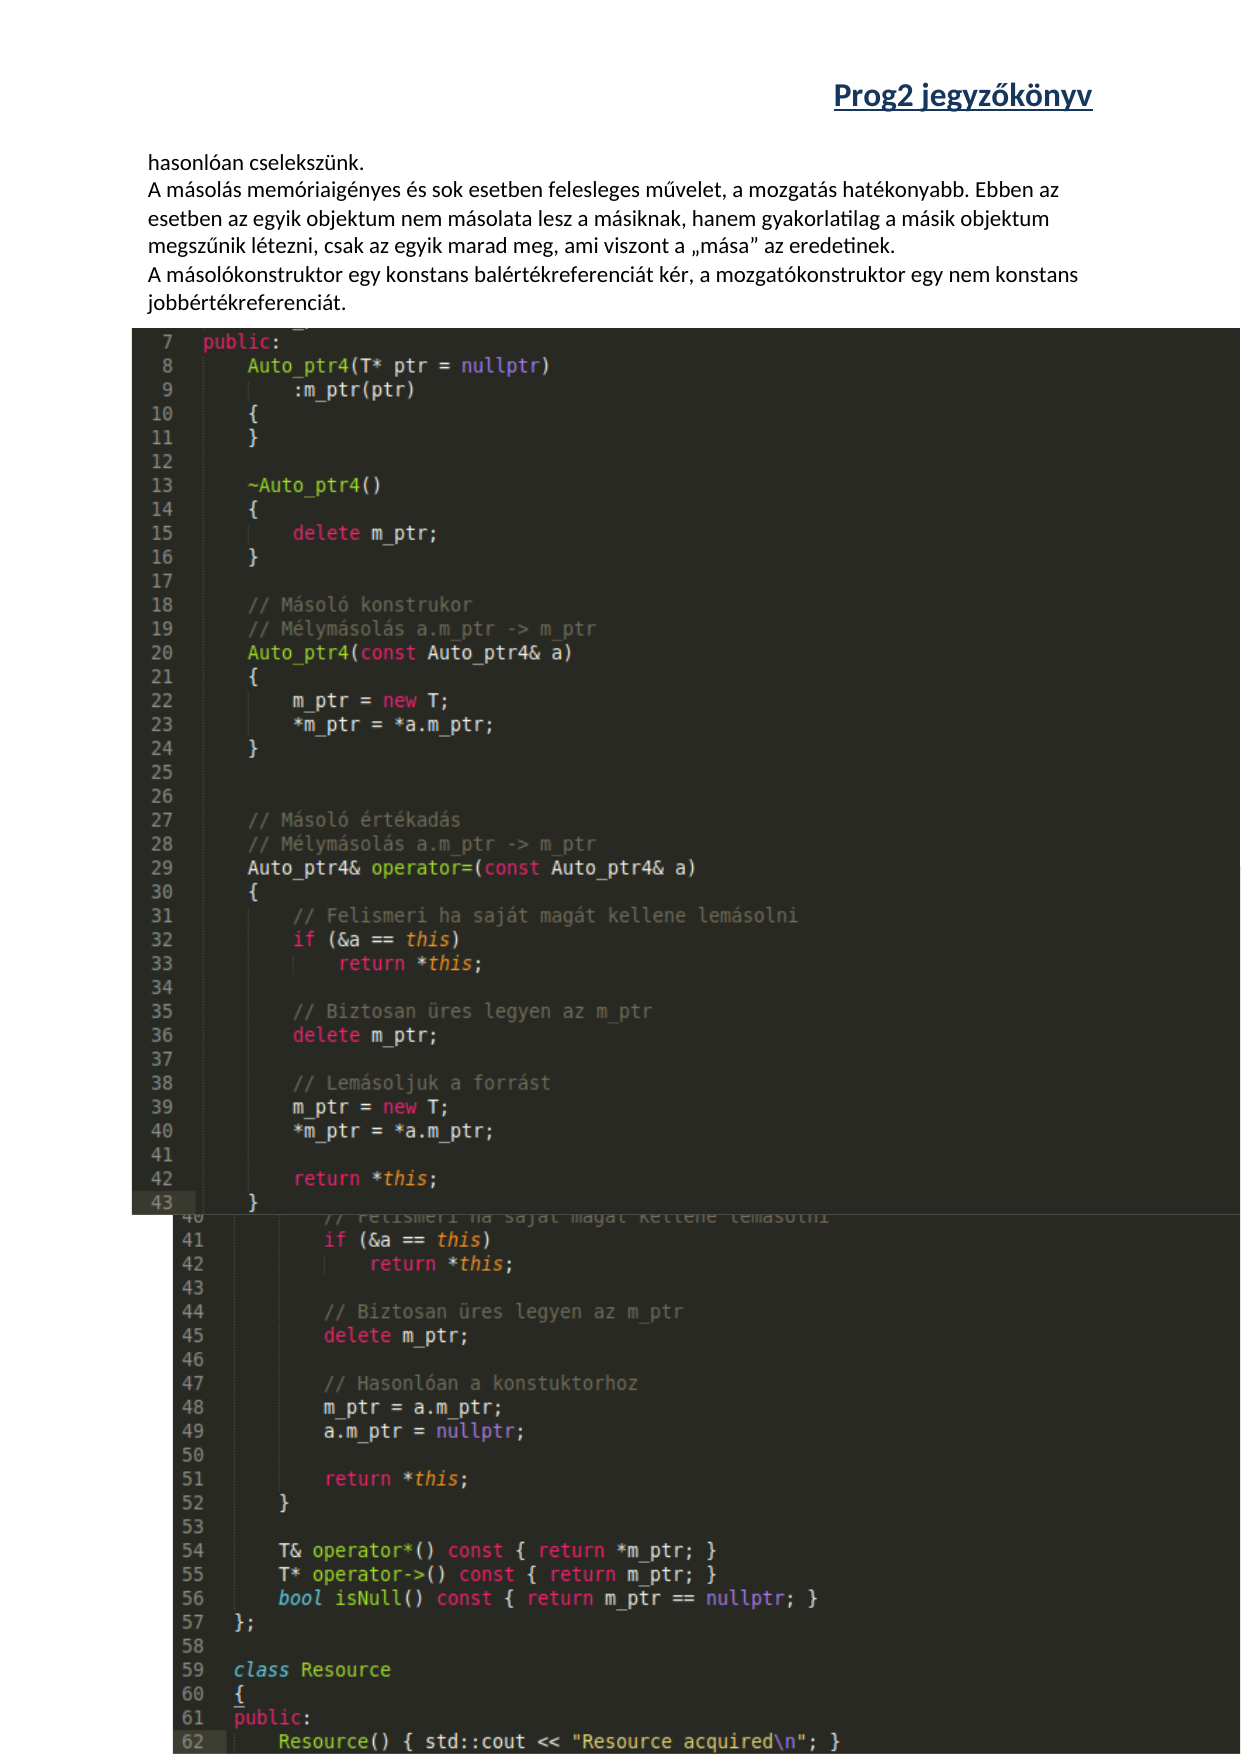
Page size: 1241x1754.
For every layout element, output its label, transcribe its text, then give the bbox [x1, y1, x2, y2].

text hasonlóan cselekszünk. A másolás memóriaigényes és sok esetben felesleges művelet, a mozgatás hatékonyabb. Ebben az esetben az egyik objektum nem másolata lesz a másiknak, hanem gyakorlatilag a másik objektum megszűnik létezni, csak az egyik marad meg, ami viszont a „mása” az eredetinek. A másolókonstruktor egy konstans balértékreferenciát kér, a mozgatókonstruktor egy nem konstans jobbértékreferenciát. [148, 148, 1093, 316]
picture [131, 328, 1240, 1754]
